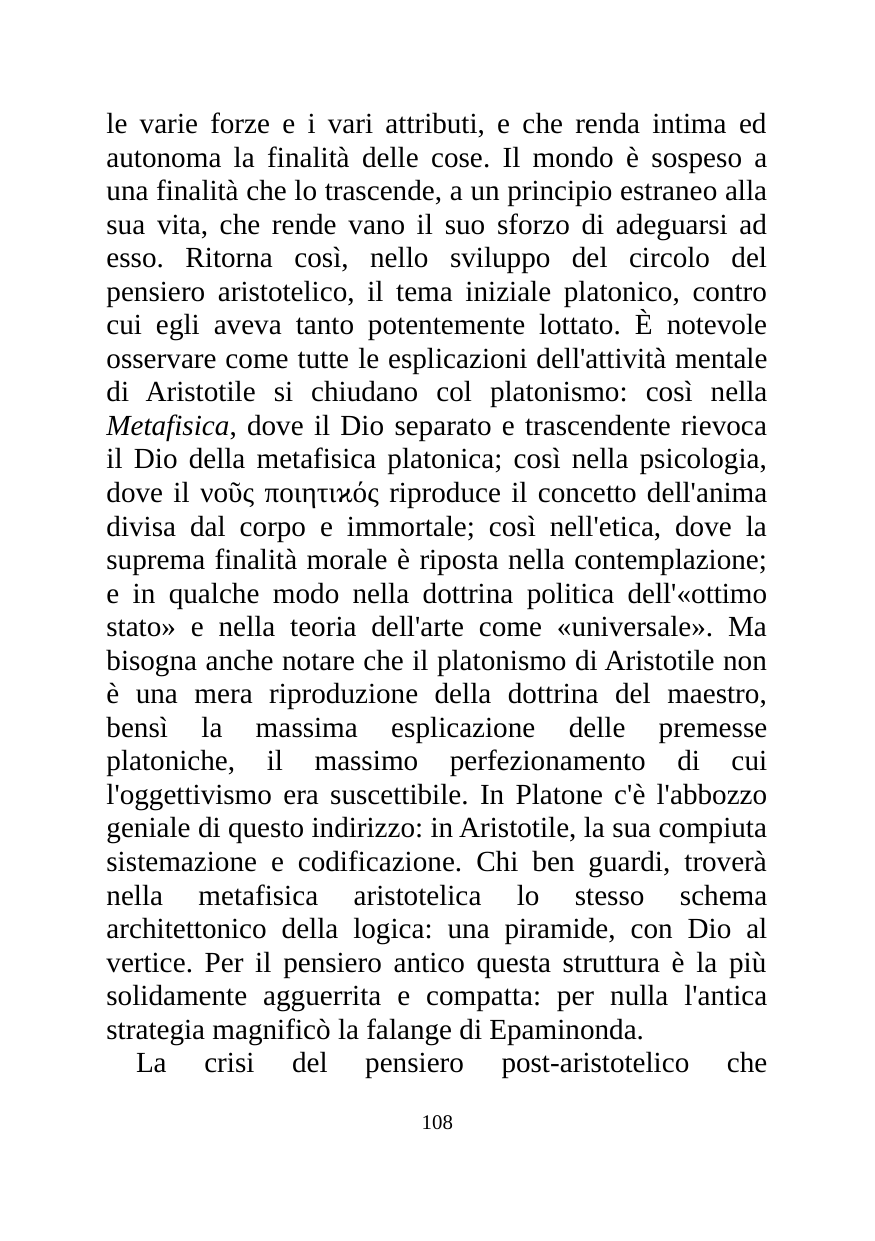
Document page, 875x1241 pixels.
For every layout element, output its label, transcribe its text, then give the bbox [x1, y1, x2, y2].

text La crisi del pensiero post-aristotelico che [106, 1045, 768, 1079]
text le varie forze e i vari attributi, e che renda intima ed autonoma la finalità delle cose. Il mondo è sospeso a una finalità che lo trascende, a un principio estraneo alla sua vita, che rende vano il suo sforzo di adeguarsi ad esso. Ritorna così, nello sviluppo del circolo del pensiero aristotelico, il tema iniziale platonico, contro cui egli aveva tanto potentemente lottato. È notevole osservare come tutte le esplicazioni dell'attività mentale di Aristotile si chiudano col platonismo: così nella Metafisica, dove il Dio separato e trascendente rievoca il Dio della metafisica platonica; così nella psicologia, dove il νοῦς ποιητιϰός riproduce il concetto dell'anima divisa dal corpo e immortale; così nell'etica, dove la suprema finalità morale è riposta nella contemplazione; e in qualche modo nella dottrina politica dell'«ottimo stato» e nella teoria dell'arte come «universale». Ma bisogna anche notare che il platonismo di Aristotile non è una mera riproduzione della dottrina del maestro, bensì la massima esplicazione delle premesse platoniche, il massimo perfezionamento di cui l'oggettivismo era suscettibile. In Platone c'è l'abbozzo geniale di questo indirizzo: in Aristotile, la sua compiuta sistemazione e codificazione. Chi ben guardi, troverà nella metafisica aristotelica lo stesso schema architettonico della logica: una piramide, con Dio al vertice. Per il pensiero antico questa struttura è la più solidamente agguerrita e compatta: per nulla l'antica strategia magnificò la falange di Epaminonda. [106, 106, 768, 1045]
